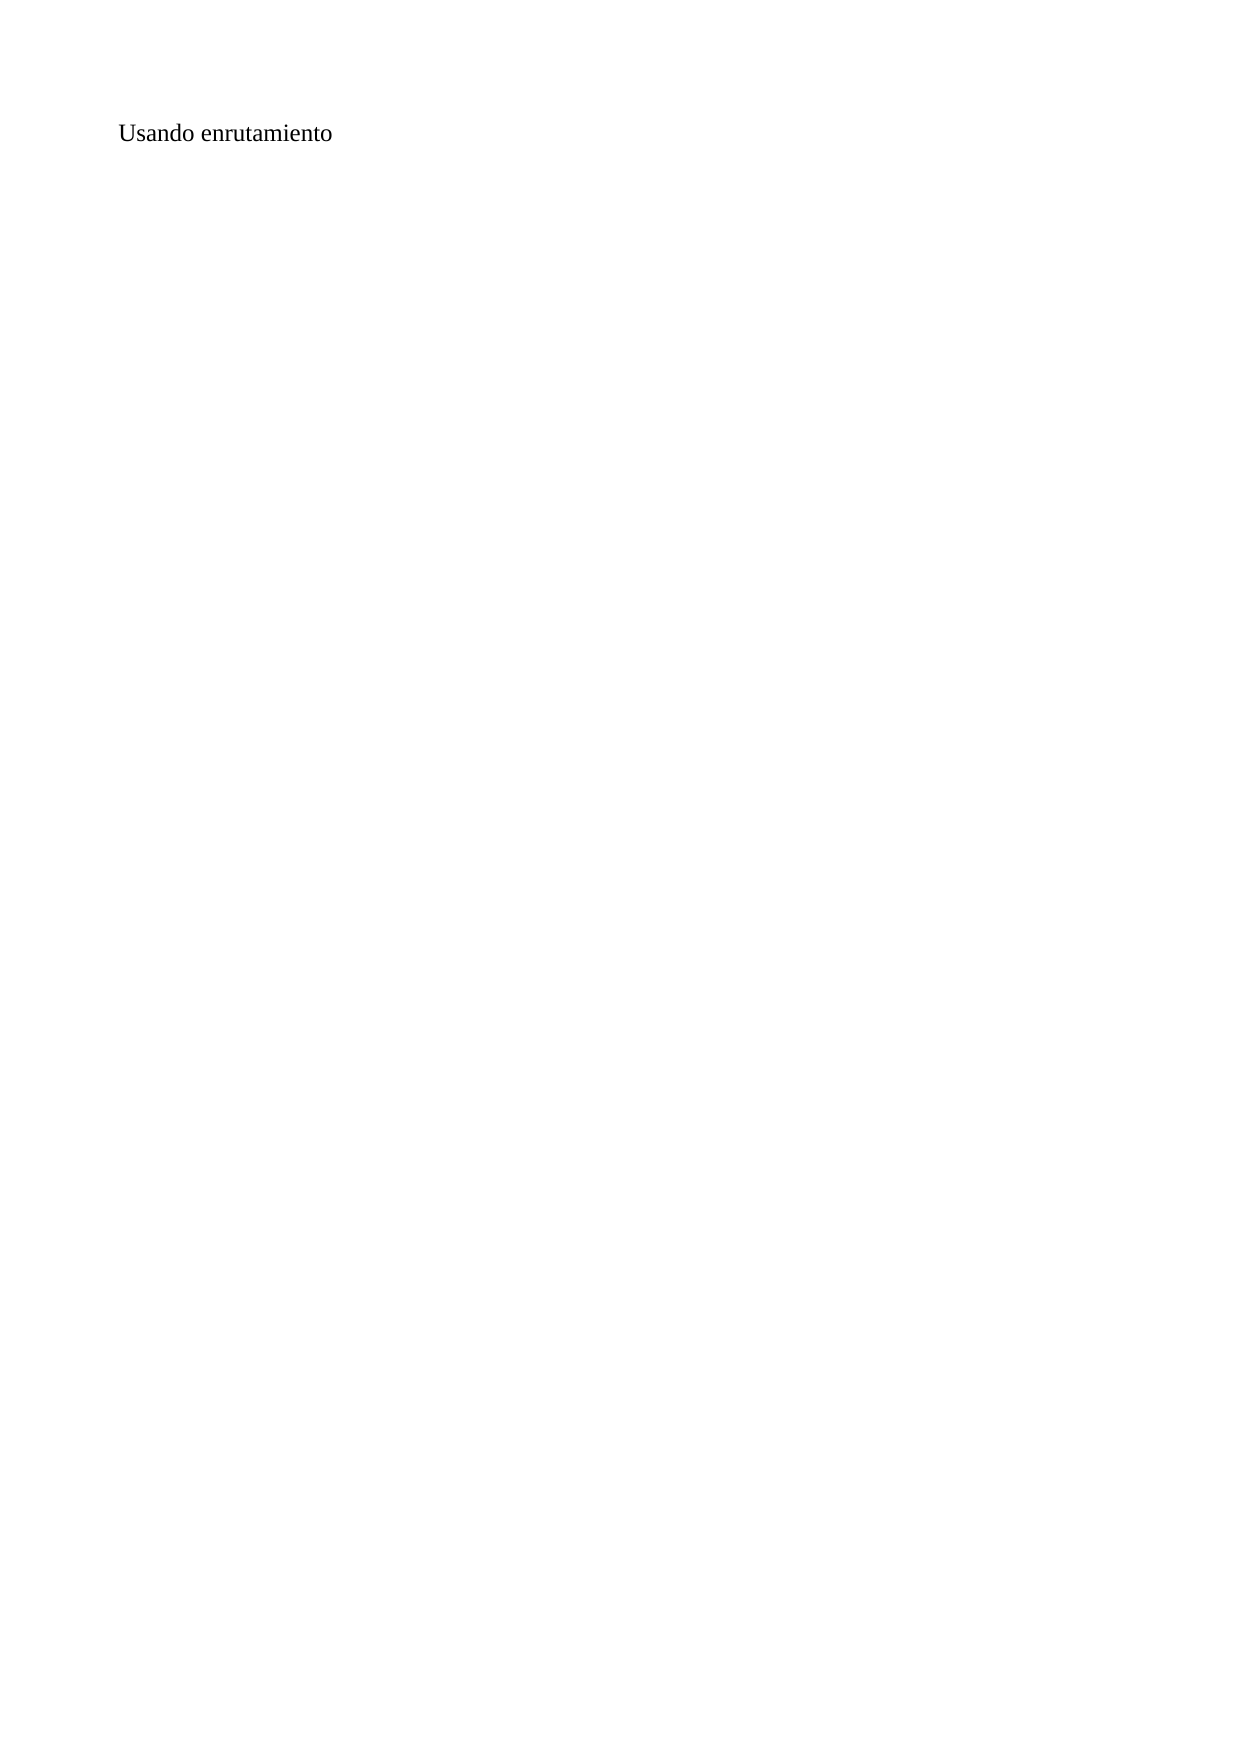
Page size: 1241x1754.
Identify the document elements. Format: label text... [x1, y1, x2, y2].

text Usando enrutamiento [118, 118, 1122, 147]
